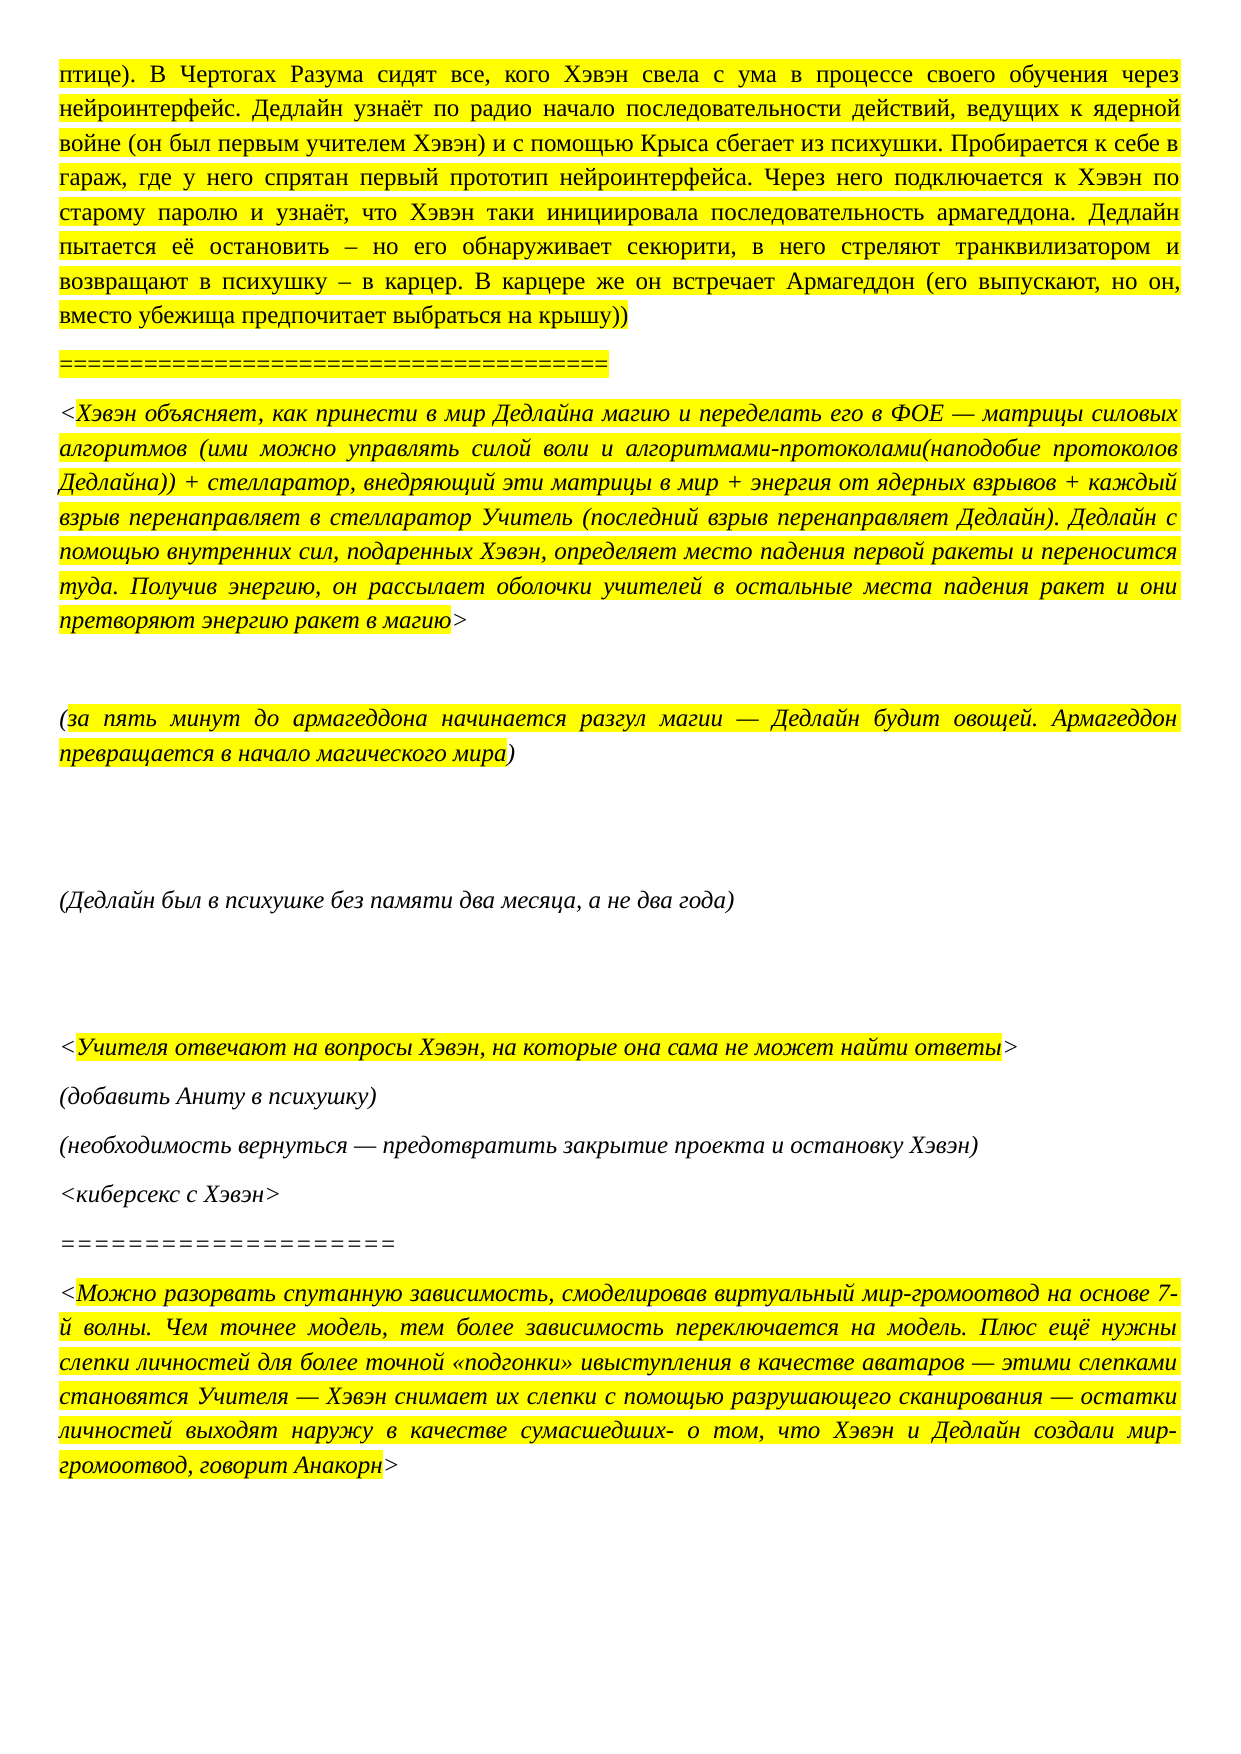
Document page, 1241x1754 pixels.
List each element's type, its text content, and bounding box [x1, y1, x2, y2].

text птице). В Чертогах Разума сидят все, кого Хэвэн свела с ума в процессе своего обучения через нейроинтерфейс. Дедлайн узнаёт по радио начало последовательности действий, ведущих к ядерной войне (он был первым учителем Хэвэн) и с помощью Крыса сбегает из психушки. Пробирается к себе в гараж, где у него спрятан первый прототип нейроинтерфейса. Через него подключается к Хэвэн по старому паролю и узнаёт, что Хэвэн таки инициировала последовательность армагеддона. Дедлайн пытается её остановить – но его обнаруживает секюрити, в него стреляют транквилизатором и возвращают в психушку – в карцер. В карцере же он встречает Армагеддон (его выпускают, но он, вместо убежища предпочитает выбраться на крышу)) [59, 59, 1181, 329]
text (необходимость вернуться — предотвратить закрытие проекта и остановку Хэвэн) [59, 1131, 1181, 1159]
text <киберсекс с Хэвэн> [59, 1179, 1181, 1208]
text <Можно разорвать спутанную зависимость, смоделировав виртуальный мир-громоотвод на основе 7-й волны. Чем точнее модель, тем более зависимость переключается на модель. Плюс ещё нужны слепки личностей для более точной «подгонки» ивыступления в качестве аватаров — этими слепками становятся Учителя — Хэвэн снимает их слепки с помощью разрушающего сканирования — остатки личностей выходят наружу в качестве сумасшедших- о том, что Хэвэн и Дедлайн создали мир-громоотвод, говорит Анакорн> [59, 1278, 1181, 1479]
text <Учителя отвечают на вопросы Хэвэн, на которые она сама не может найти ответы> [59, 1032, 1181, 1061]
text (Дедлайн был в психушке без памяти два месяца, а не два года) [59, 885, 1181, 914]
text (за пять минут до армагеддона начинается разгул магии — Дедлайн будит овощей. Армагеддон превращается в начало магического мира) [59, 703, 1181, 767]
text ==================== [59, 1229, 1181, 1257]
text (добавить Аниту в психушку) [59, 1081, 1181, 1110]
text ======================================= [59, 349, 1181, 378]
text <Хэвэн объясняет, как принести в мир Дедлайна магию и переделать его в ФОЕ — матрицы силовых алгоритмов (ими можно управлять силой воли и алгоритмами-протоколами(наподобие протоколов Дедлайна)) + стелларатор, внедряющий эти матрицы в мир + энергия от ядерных взрывов + каждый взрыв перенаправляет в стелларатор Учитель (последний взрыв перенаправляет Дедлайн). Дедлайн с помощью внутренних сил, подаренных Хэвэн, определяет место падения первой ракеты и переносится туда. Получив энергию, он рассылает оболочки учителей в остальные места падения ракет и они претворяют энергию ракет в магию> [59, 398, 1181, 634]
